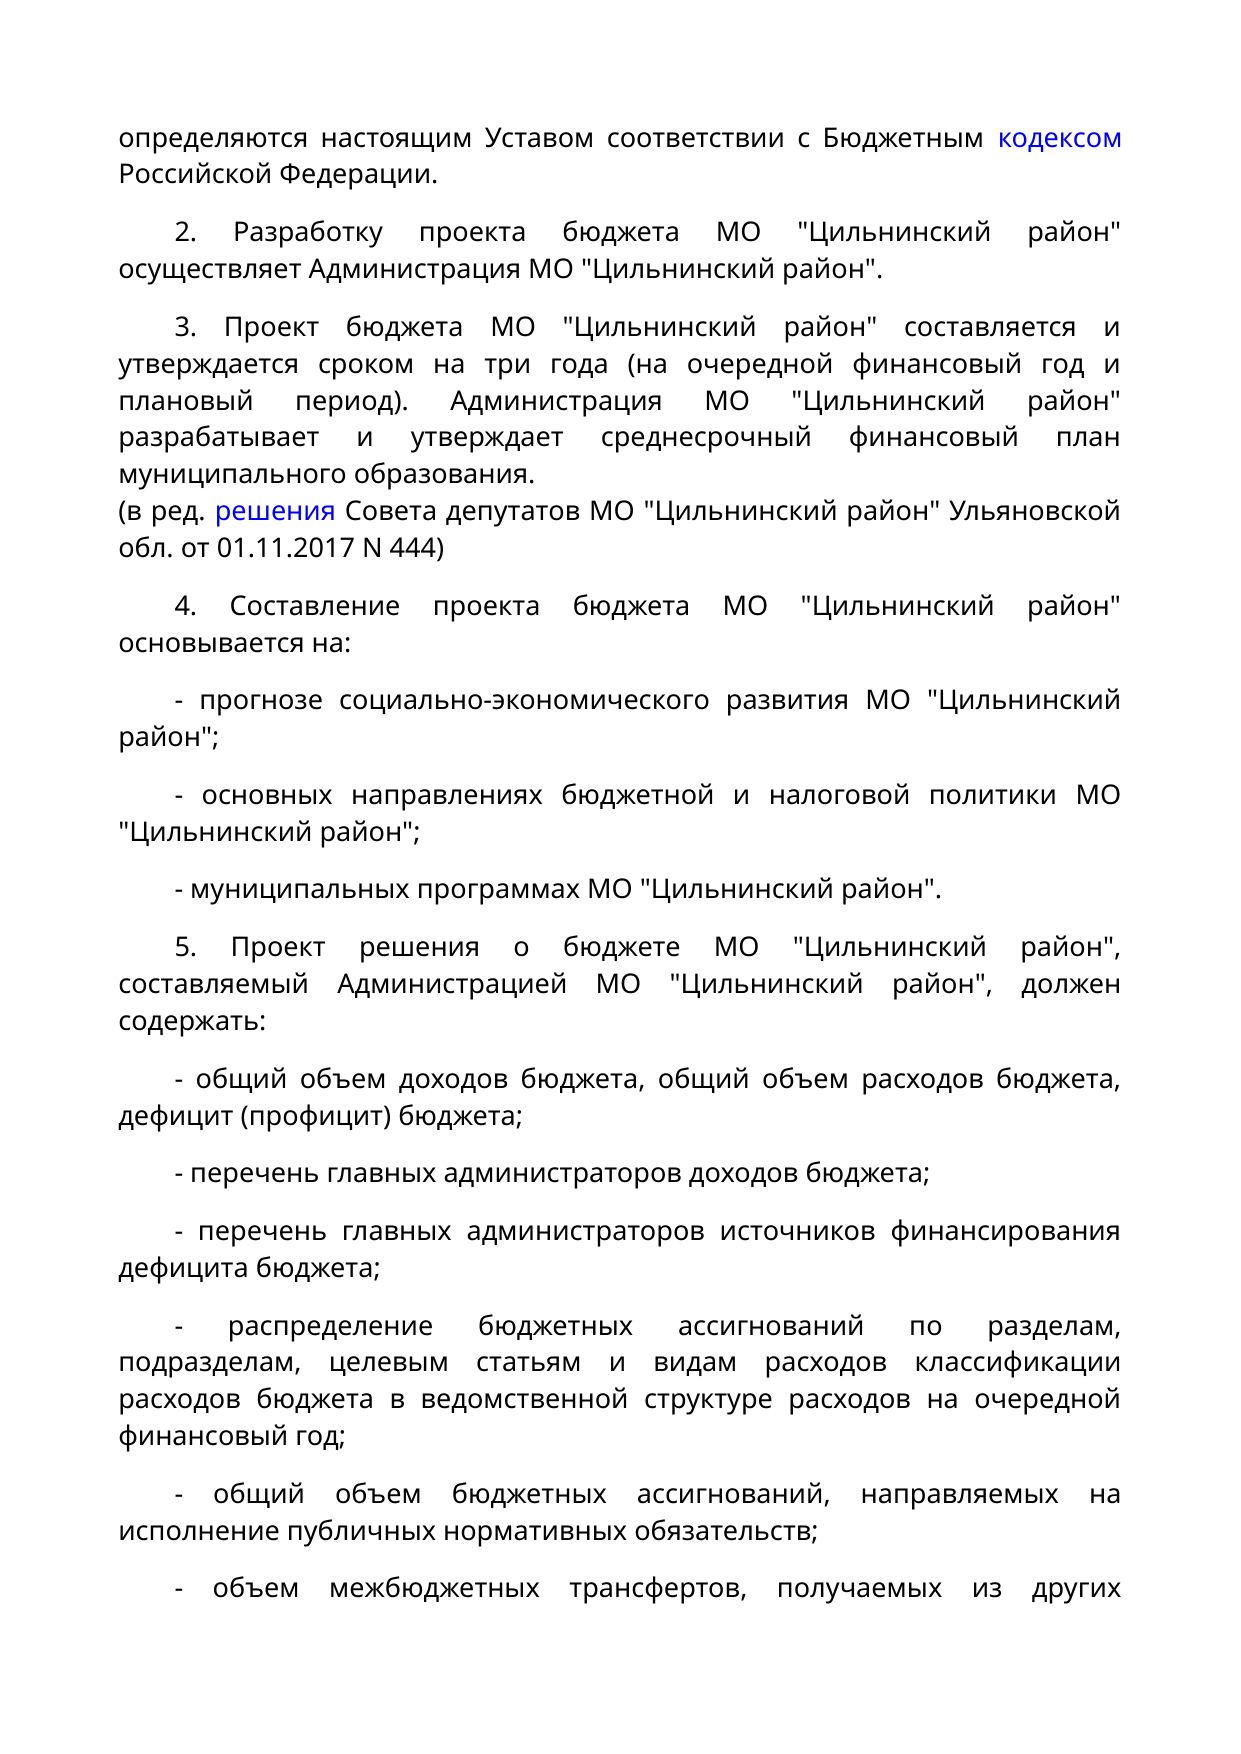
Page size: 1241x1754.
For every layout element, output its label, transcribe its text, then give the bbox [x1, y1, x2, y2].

text 2. Разработку проекта бюджета МО "Цильнинский район" осуществляет Администрация МО "Цильнинский район". [118, 213, 1122, 286]
text 5. Проект решения о бюджете МО "Цильнинский район", составляемый Администрацией МО "Цильнинский район", должен содержать: [118, 928, 1122, 1038]
text - перечень главных администраторов доходов бюджета; [118, 1154, 1122, 1191]
text - общий объем бюджетных ассигнований, направляемых на исполнение публичных нормативных обязательств; [118, 1474, 1122, 1548]
text 3. Проект бюджета МО "Цильнинский район" составляется и утверждается сроком на три года (на очередной финансовый год и плановый период). Администрация МО "Цильнинский район" разрабатывает и утверждает среднесрочный финансовый план муниципального образования. [118, 307, 1122, 492]
text - общий объем доходов бюджета, общий объем расходов бюджета, дефицит (профицит) бюджета; [118, 1059, 1122, 1133]
text определяются настоящим Уставом соответствии с Бюджетным кодексом Российской Федерации. [118, 118, 1122, 192]
text - объем межбюджетных трансфертов, получаемых из других [118, 1569, 1122, 1606]
text 4. Составление проекта бюджета МО "Цильнинский район" основывается на: [118, 586, 1122, 660]
text (в ред. решения Совета депутатов МО "Цильнинский район" Ульяновской обл. от 01.11.2017 N 444) [118, 492, 1122, 565]
text - прогнозе социально-экономического развития МО "Цильнинский район"; [118, 681, 1122, 754]
text - основных направлениях бюджетной и налоговой политики МО "Цильнинский район"; [118, 775, 1122, 849]
text - муниципальных программах МО "Цильнинский район". [118, 870, 1122, 907]
text - распределение бюджетных ассигнований по разделам, подразделам, целевым статьям и видам расходов классификации расходов бюджета в ведомственной структуре расходов на очередной финансовый год; [118, 1306, 1122, 1453]
text - перечень главных администраторов источников финансирования дефицита бюджета; [118, 1211, 1122, 1285]
